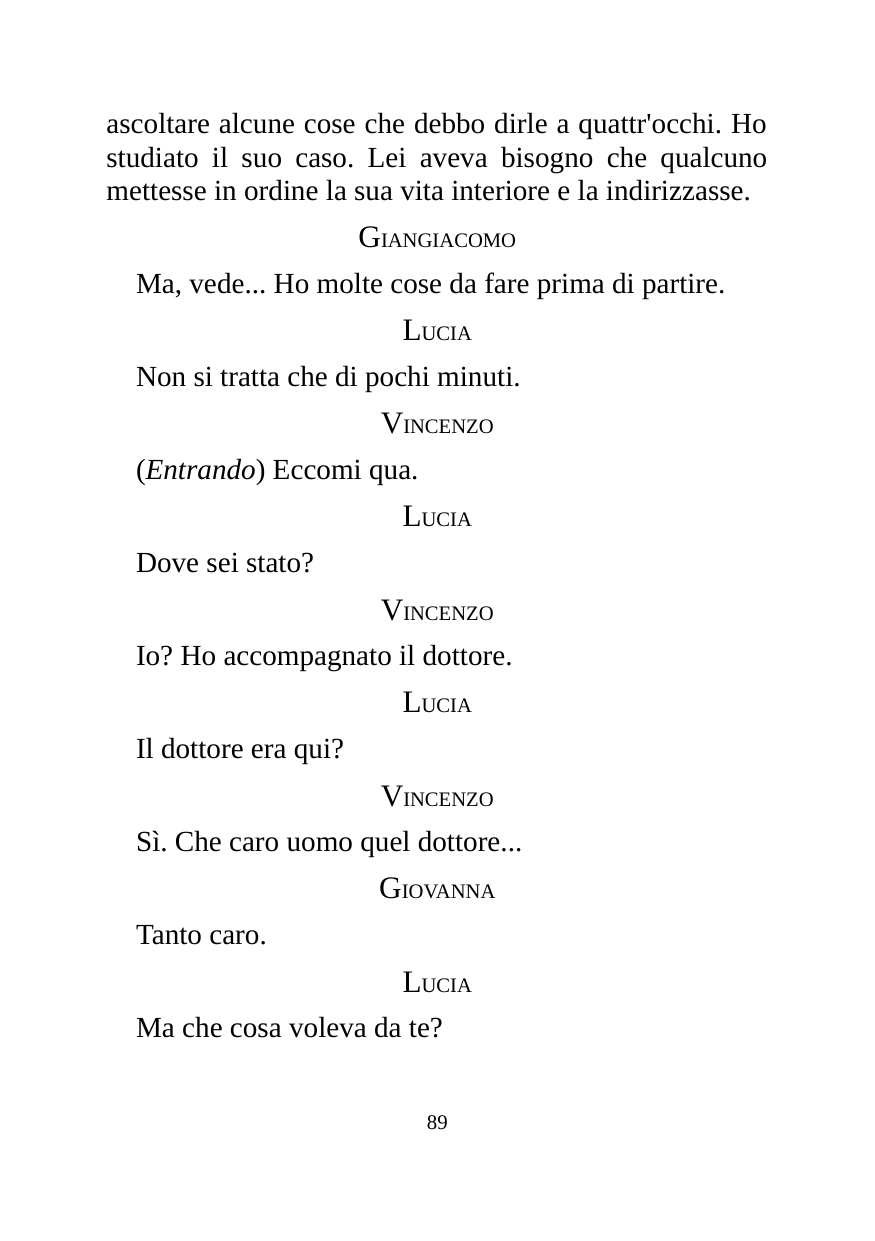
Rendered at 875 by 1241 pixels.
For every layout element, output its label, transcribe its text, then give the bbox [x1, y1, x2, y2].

text Lucia [106, 312, 768, 348]
text Ma, vede... Ho molte cose da fare prima di partire. [106, 266, 768, 300]
text Sì. Che caro uomo quel dottore... [106, 824, 768, 858]
text Lucia [106, 684, 768, 720]
text Lucia [106, 498, 768, 534]
text Io? Ho accompagnato il dottore. [106, 638, 768, 672]
text Vincenzo [106, 591, 768, 627]
text ascoltare alcune cose che debbo dirle a quattr'occhi. Ho studiato il suo caso. Lei aveva bisogno che qualcuno mettesse in ordine la sua vita interiore e la indirizzasse. [106, 106, 768, 207]
text Vincenzo [106, 777, 768, 813]
text (Entrando) Eccomi qua. [106, 452, 768, 486]
text Non si tratta che di pochi minuti. [106, 359, 768, 393]
text Tanto caro. [106, 917, 768, 951]
text Ma che cosa voleva da te? [106, 1011, 768, 1044]
text Lucia [106, 963, 768, 999]
text Dove sei stato? [106, 545, 768, 579]
text Il dottore era qui? [106, 731, 768, 765]
text Vincenzo [106, 405, 768, 441]
text Giangiacomo [106, 219, 768, 254]
text Giovanna [106, 870, 768, 906]
